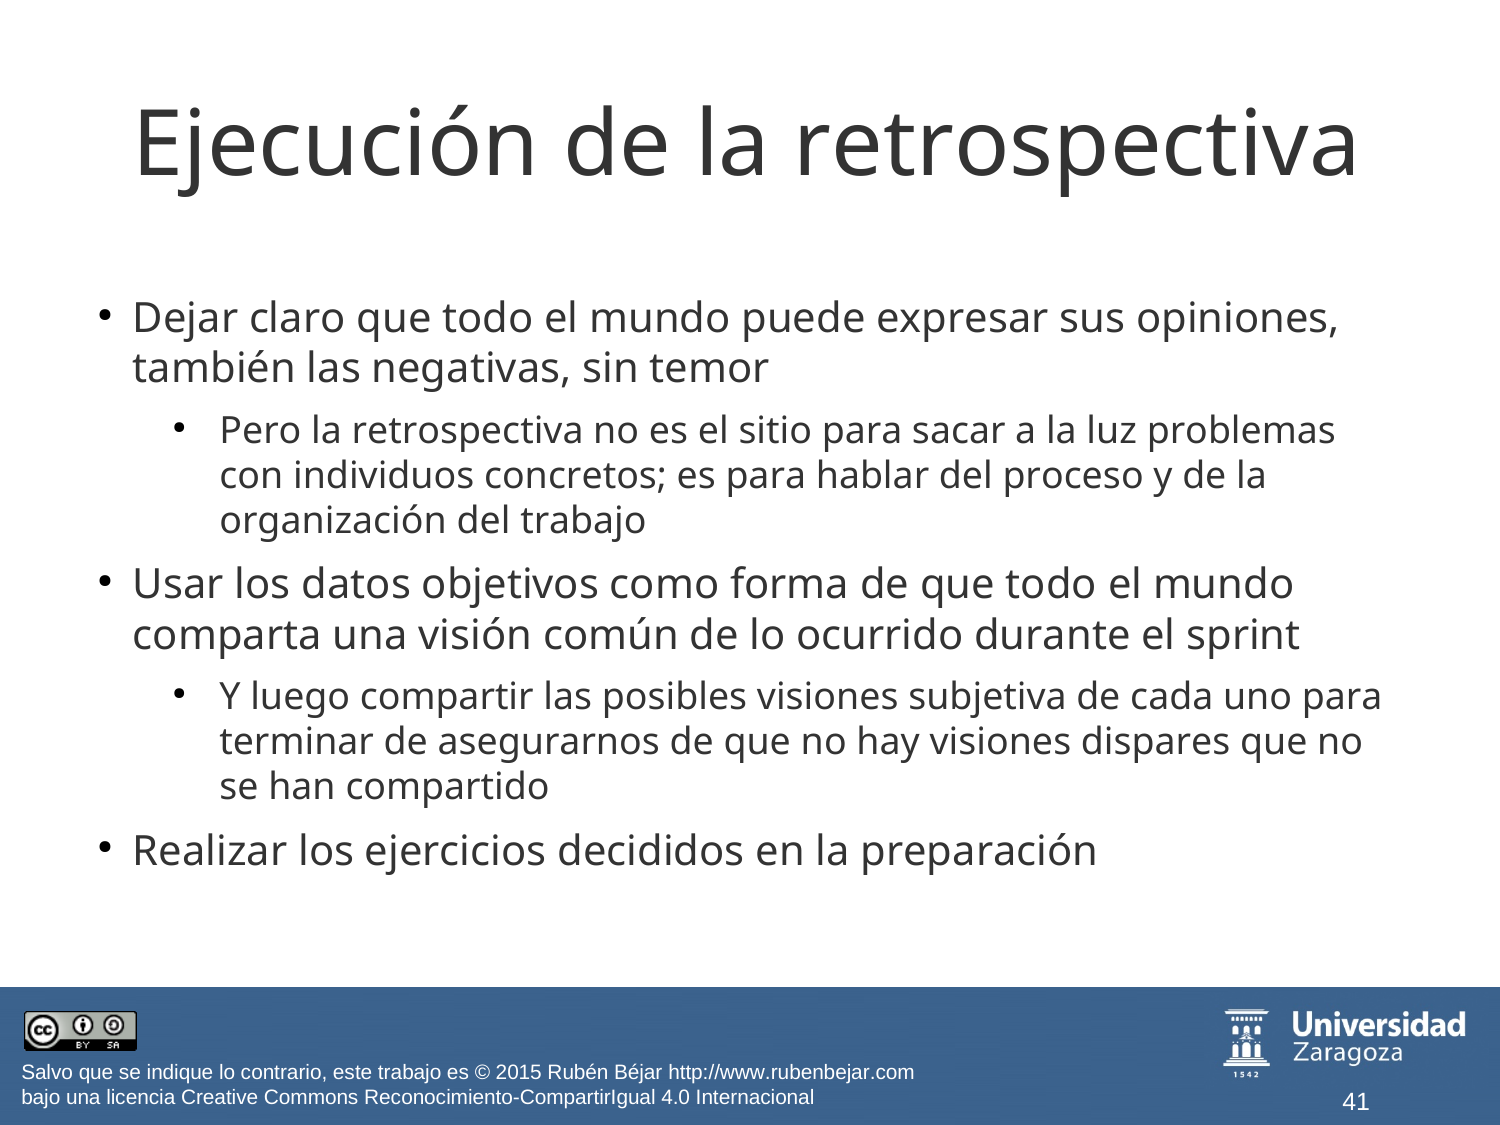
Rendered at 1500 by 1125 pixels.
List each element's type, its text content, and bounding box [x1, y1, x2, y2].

list Dejar claro que todo el mundo puede expresar sus opiniones, también las negativas, sin temor Pero la retrospectiva no es el sitio para sacar a la luz problemas con individuos concretos; es para hablar del proceso y de la organización del trabajo Usar los datos objetivos como forma de que todo el mundo comparta una visión común de lo ocurrido durante el sprint Y luego compartir las posibles visiones subjetiva de cada uno para terminar de asegurarnos de que no hay visiones dispares que no se han compartido Realizar los ejercicios decididos en la preparación [82, 283, 1418, 936]
title Ejecución de la retrospectiva [74, 21, 1420, 257]
picture [0, 987, 1500, 1125]
